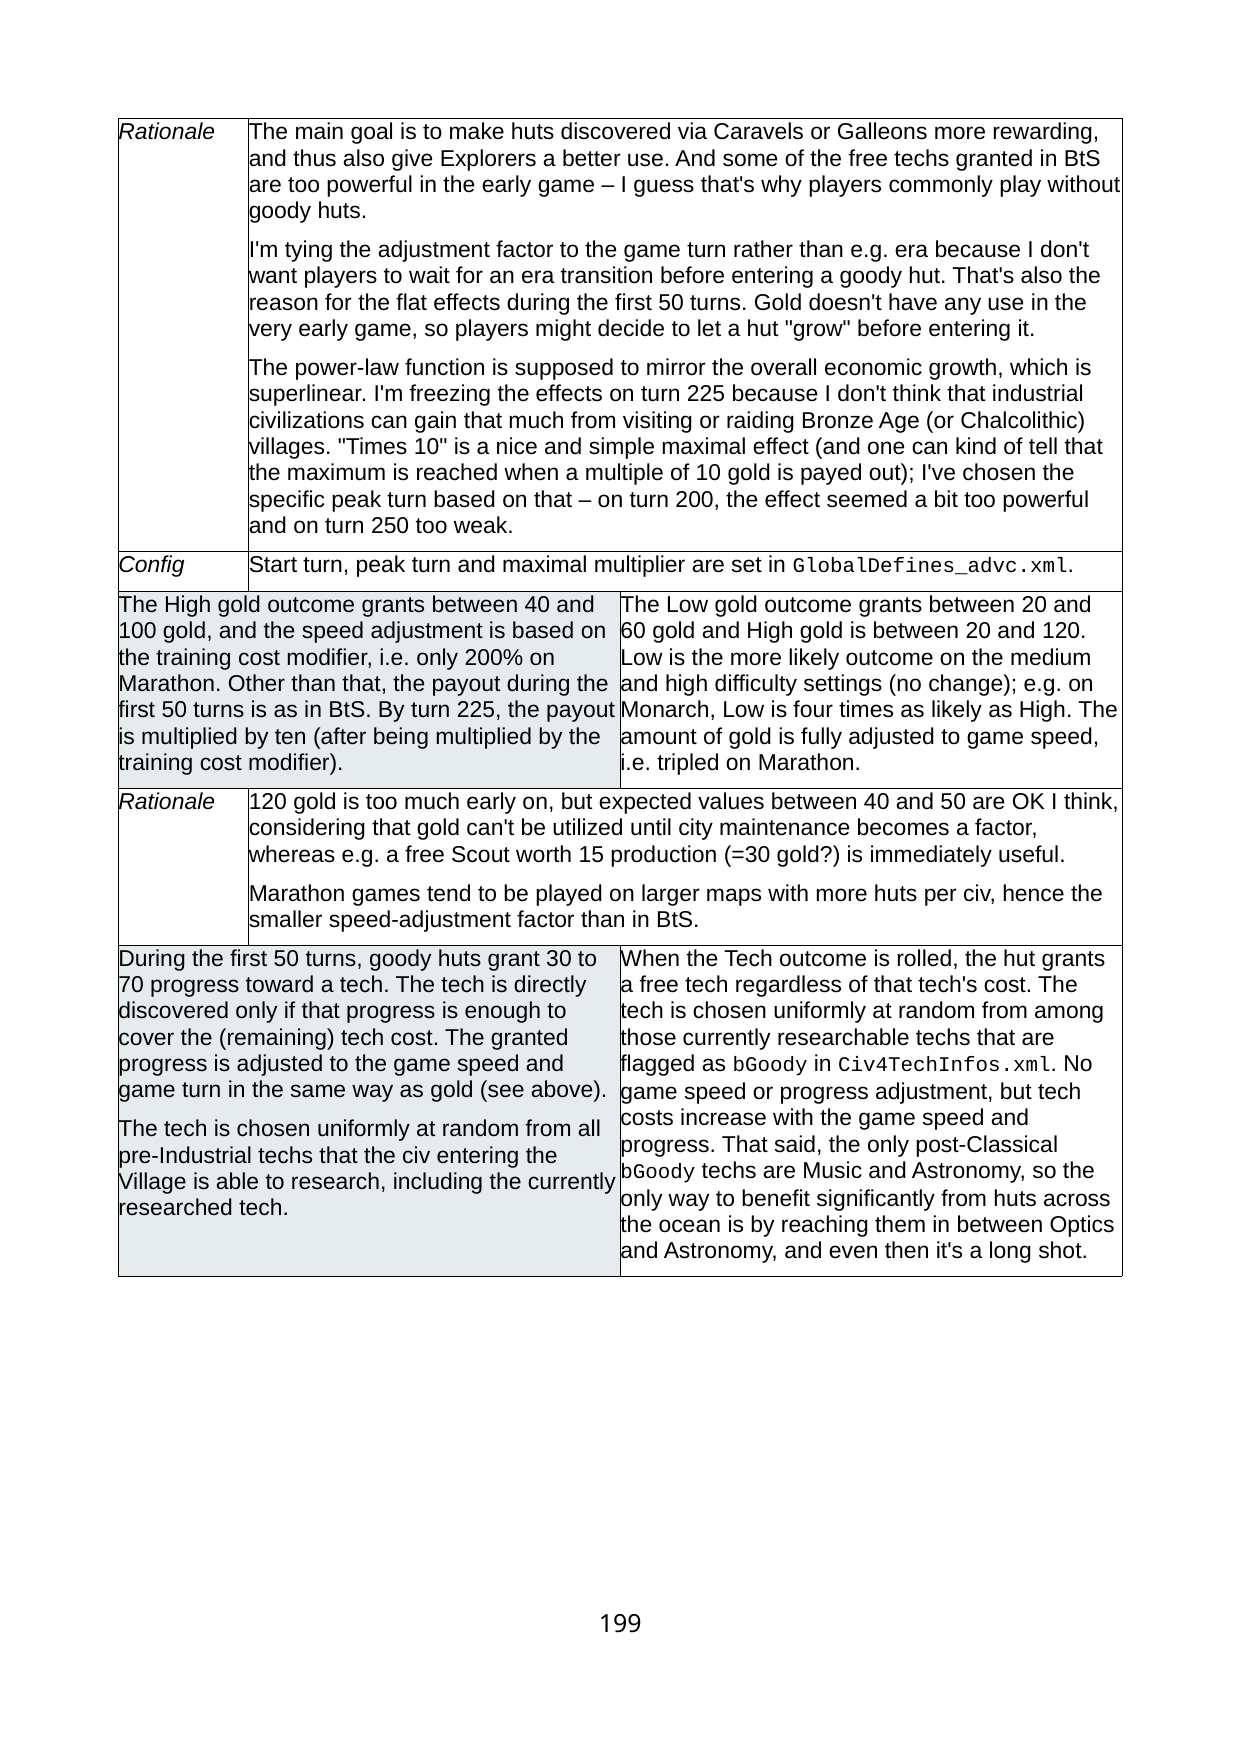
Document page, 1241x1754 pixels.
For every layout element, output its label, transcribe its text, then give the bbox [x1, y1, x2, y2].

table_cell The Low gold outcome grants between 20 and 60 gold and High gold is between 20 and 120. Low is the more likely outcome on the medium and high difficulty settings (no change); e.g. on Monarch, Low is four times as likely as High. The amount of gold is fully adjusted to game speed, i.e. tripled on Marathon. [621, 592, 1122, 788]
table_cell Config [119, 552, 248, 591]
table_cell The High gold outcome grants between 40 and 100 gold, and the speed adjustment is based on the training cost modifier, i.e. only 200% on Marathon. Other than that, the payout during the first 50 turns is as in BtS. By turn 225, the payout is multiplied by ten (after being multiplied by the training cost modifier). [119, 592, 620, 788]
table_cell Rationale [119, 789, 248, 944]
table_cell During the first 50 turns, goody huts grant 30 to 70 progress toward a tech. The tech is directly discovered only if that progress is enough to cover the (remaining) tech cost. The granted progress is adjusted to the game speed and game turn in the same way as gold (see above). The tech is chosen uniformly at random from all pre-Industrial techs that the civ entering the Village is able to research, including the currently researched tech. [119, 946, 620, 1276]
table_cell 120 gold is too much early on, but expected values between 40 and 50 are OK I think, considering that gold can't be utilized until city maintenance becomes a factor, whereas e.g. a free Scout worth 15 production (=30 gold?) is immediately useful. Marathon games tend to be played on larger maps with more huts per civ, hence the smaller speed-adjustment factor than in BtS. [249, 789, 1122, 944]
table_cell The main goal is to make huts discovered via Caravels or Galleons more rewarding, and thus also give Explorers a better use. And some of the free techs granted in BtS are too powerful in the early game – I guess that's why players commonly play without goody huts. I'm tying the adjustment factor to the game turn rather than e.g. era because I don't want players to wait for an era transition before entering a goody hut. That's also the reason for the flat effects during the first 50 turns. Gold doesn't have any use in the very early game, so players might decide to let a hut "grow" before entering it. The power-law function is supposed to mirror the overall economic growth, which is superlinear. I'm freezing the effects on turn 225 because I don't think that industrial civilizations can gain that much from visiting or raiding Bronze Age (or Chalcolithic) villages. "Times 10" is a nice and simple maximal effect (and one can kind of tell that the maximum is reached when a multiple of 10 gold is payed out); I've chosen the specific peak turn based on that – on turn 200, the effect seemed a bit too powerful and on turn 250 too weak. [249, 119, 1122, 551]
table_cell When the Tech outcome is rolled, the hut grants a free tech regardless of that tech's cost. The tech is chosen uniformly at random from among those currently researchable techs that are flagged as bGoody in Civ4TechInfos.xml. No game speed or progress adjustment, but tech costs increase with the game speed and progress. That said, the only post-Classical bGoody techs are Music and Astronomy, so the only way to benefit significantly from huts across the ocean is by reaching them in between Optics and Astronomy, and even then it's a long shot. [621, 946, 1122, 1276]
table_cell Start turn, peak turn and maximal multiplier are set in GlobalDefines_advc.xml. [249, 552, 1122, 591]
table_cell Rationale [119, 119, 248, 551]
